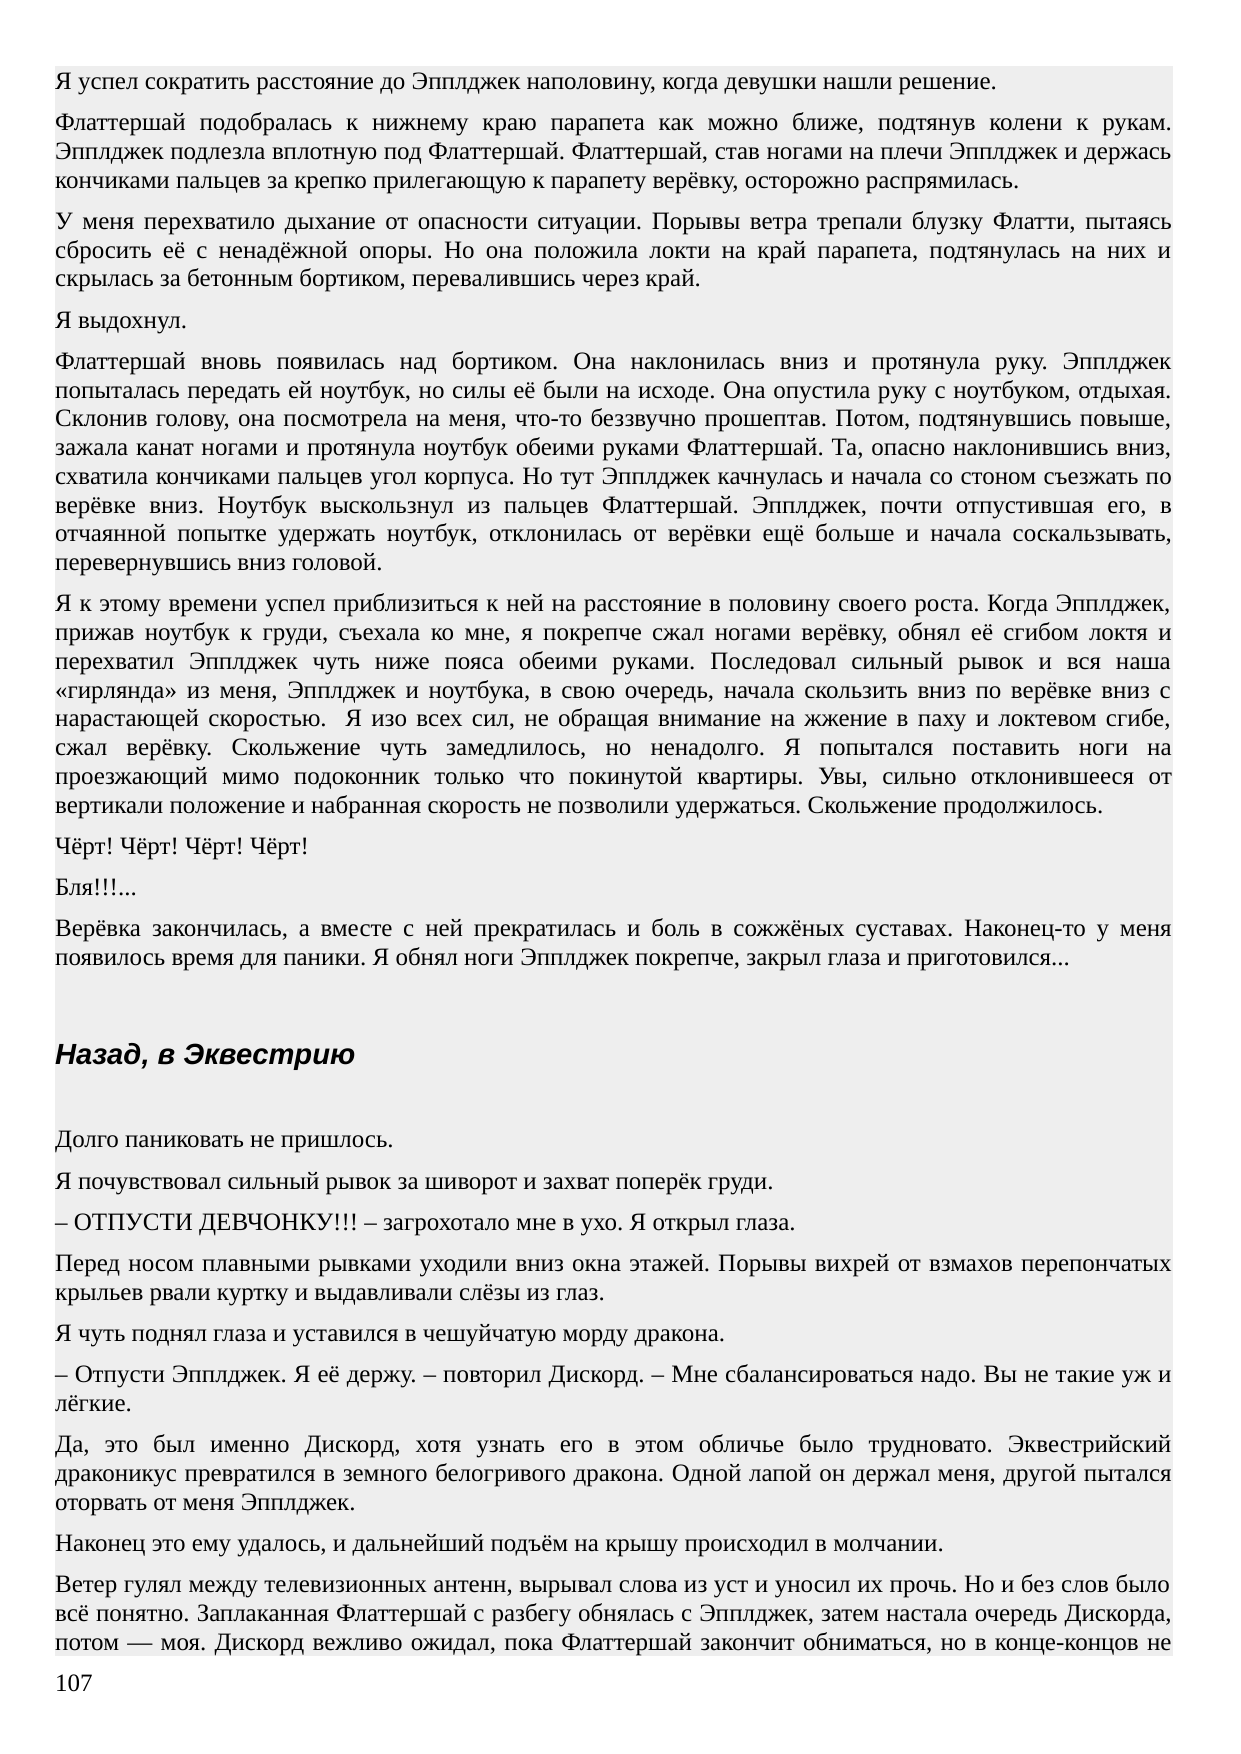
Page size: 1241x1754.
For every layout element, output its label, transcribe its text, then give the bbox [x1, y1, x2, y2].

text Я чуть поднял глаза и уставился в чешуйчатую морду дракона. [55, 1318, 1173, 1347]
text Я почувствовал сильный рывок за шиворот и захват поперёк груди. [55, 1166, 1173, 1194]
text Чёрт! Чёрт! Чёрт! Чёрт! [55, 831, 1173, 860]
text Верёвка закончилась, а вместе с ней прекратилась и боль в сожжёных суставах. Наконец-то у меня появилось время для паники. Я обнял ноги Эпплджек покрепче, закрыл глаза и приготовился... [55, 913, 1173, 971]
text Я выдохнул. [55, 305, 1173, 333]
text Флаттершай вновь появилась над бортиком. Она наклонилась вниз и протянула руку. Эпплджек попыталась передать ей ноутбук, но силы её были на исходе. Она опустила руку с ноутбуком, отдыхая. Склонив голову, она посмотрела на меня, что-то беззвучно прошептав. Потом, подтянувшись повыше, зажала канат ногами и протянула ноутбук обеими руками Флаттершай. Та, опасно наклонившись вниз, схватила кончиками пальцев угол корпуса. Но тут Эпплджек качнулась и начала со стоном съезжать по верёвке вниз. Ноутбук выскользнул из пальцев Флаттершай. Эпплджек, почти отпустившая его, в отчаянной попытке удержать ноутбук, отклонилась от верёвки ещё больше и начала соскальзывать, перевернувшись вниз головой. [55, 346, 1173, 576]
text – ОТПУСТИ ДЕВЧОНКУ!!! – загрохотало мне в ухо. Я открыл глаза. [55, 1207, 1173, 1236]
text Перед носом плавными рывками уходили вниз окна этажей. Порывы вихрей от взмахов перепончатых крыльев рвали куртку и выдавливали слёзы из глаз. [55, 1248, 1173, 1306]
text Я успел сократить расстояние до Эпплджек наполовину, когда девушки нашли решение. [55, 66, 1173, 95]
subtitle Назад, в Эквестрию [55, 1037, 1173, 1071]
text Наконец это ему удалось, и дальнейший подъём на крышу происходил в молчании. [55, 1528, 1173, 1557]
text Бля!!!... [55, 872, 1173, 901]
text Флаттершай подобралась к нижнему краю парапета как можно ближе, подтянув колени к рукам. Эпплджек подлезла вплотную под Флаттершай. Флаттершай, став ногами на плечи Эпплджек и держась кончиками пальцев за крепко прилегающую к парапету верёвку, осторожно распрямилась. [55, 107, 1173, 193]
text Я к этому времени успел приблизиться к ней на расстояние в половину своего роста. Когда Эпплджек, прижав ноутбук к груди, съехала ко мне, я покрепче сжал ногами верёвку, обнял её сгибом локтя и перехватил Эпплджек чуть ниже пояса обеими руками. Последовал сильный рывок и вся наша «гирлянда» из меня, Эпплджек и ноутбука, в свою очередь, начала скользить вниз по верёвке вниз с нарастающей скоростью. Я изо всех сил, не обращая внимание на жжение в паху и локтевом сгибе, сжал верёвку. Скольжение чуть замедлилось, но ненадолго. Я попытался поставить ноги на проезжающий мимо подоконник только что покинутой квартиры. Увы, сильно отклонившееся от вертикали положение и набранная скорость не позволили удержаться. Скольжение продолжилось. [55, 588, 1173, 818]
text Да, это был именно Дискорд, хотя узнать его в этом обличье было трудновато. Эквестрийский драконикус превратился в земного белогривого дракона. Одной лапой он держал меня, другой пытался оторвать от меня Эпплджек. [55, 1429, 1173, 1516]
text У меня перехватило дыхание от опасности ситуации. Порывы ветра трепали блузку Флатти, пытаясь сбросить её с ненадёжной опоры. Но она положила локти на край парапета, подтянулась на них и скрылась за бетонным бортиком, перевалившись через край. [55, 206, 1173, 292]
text – Отпусти Эпплджек. Я её держу. – повторил Дискорд. – Мне сбалансироваться надо. Вы не такие уж и лёгкие. [55, 1359, 1173, 1417]
text Долго паниковать не пришлось. [55, 1124, 1173, 1153]
text Ветер гулял между телевизионных антенн, вырывал слова из уст и уносил их прочь. Но и без слов было всё понятно. Заплаканная Флаттершай с разбегу обнялась с Эпплджек, затем настала очередь Дискорда, потом — моя. Дискорд вежливо ожидал, пока Флаттершай закончит обниматься, но в конце-концов не [55, 1569, 1173, 1656]
